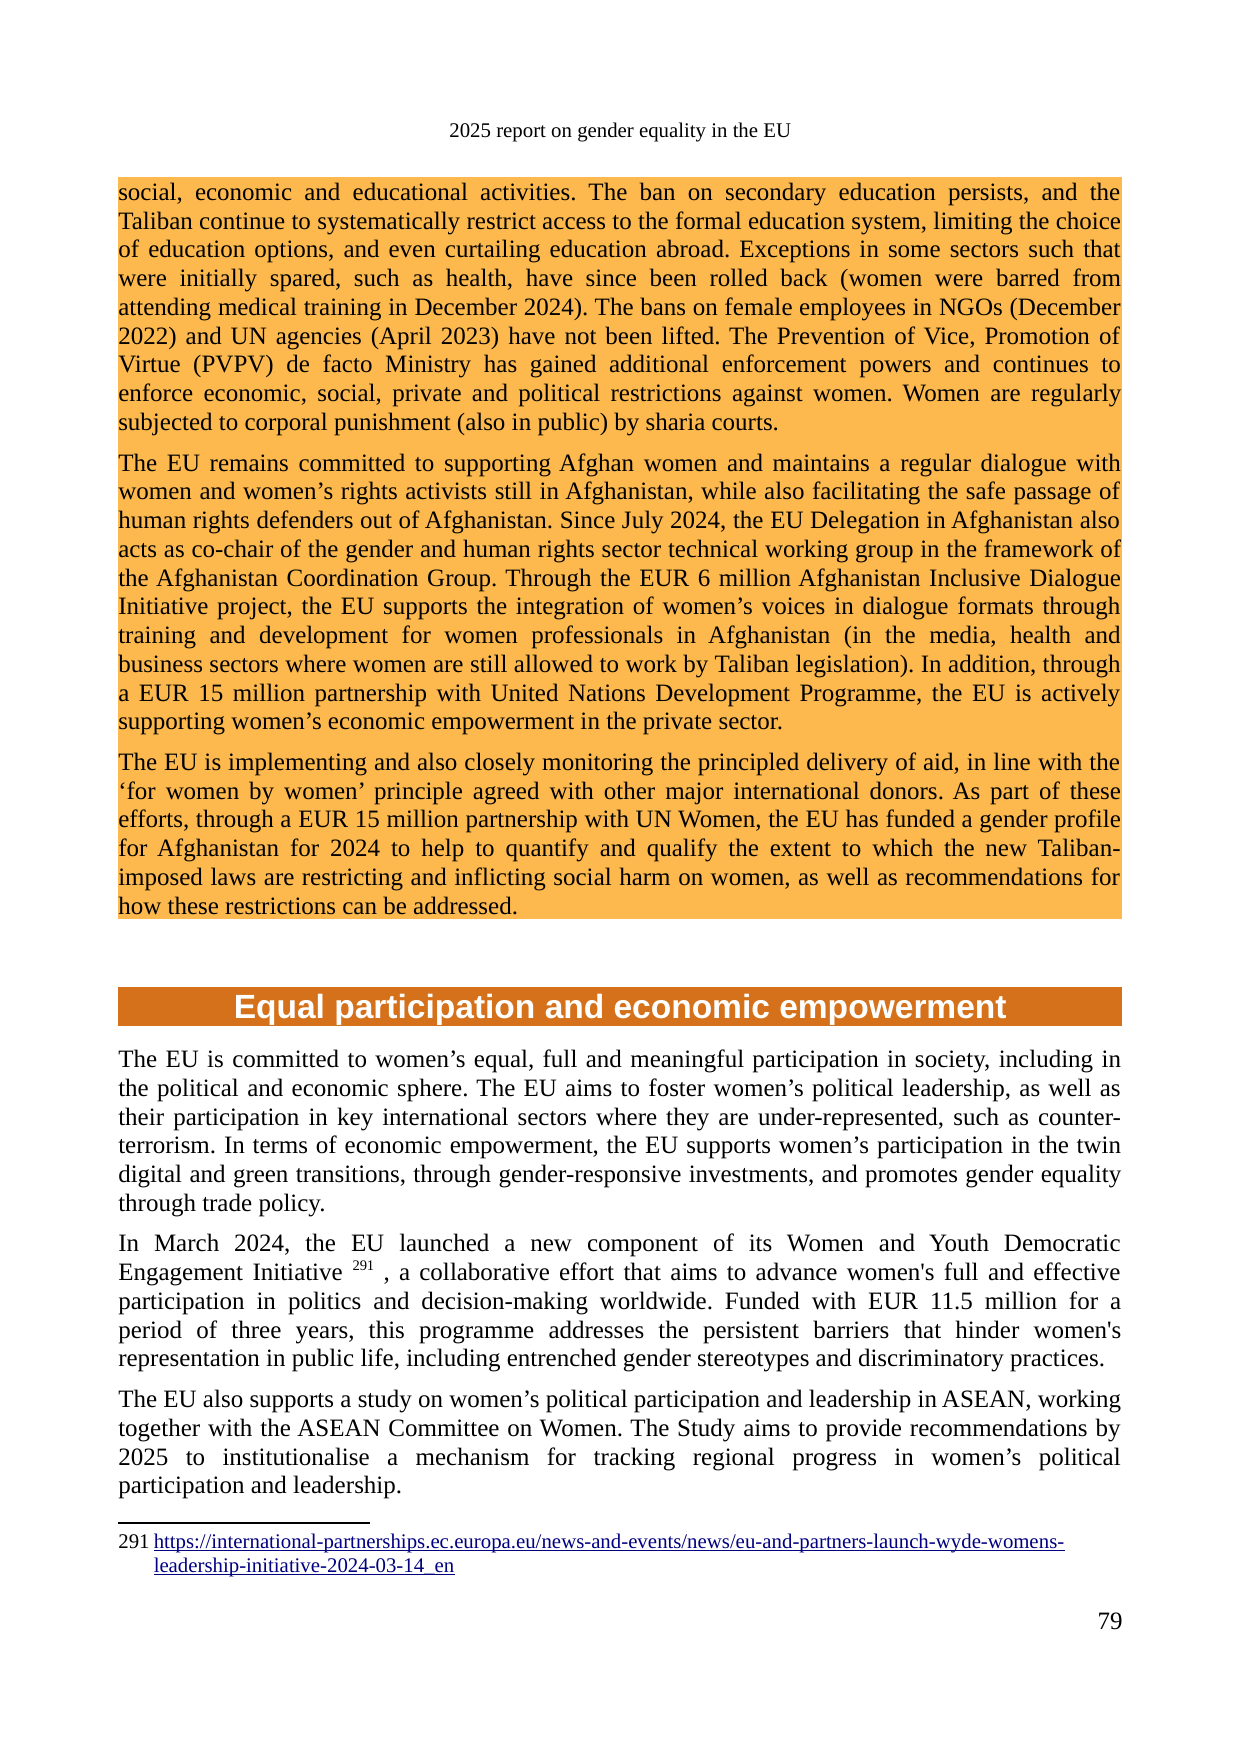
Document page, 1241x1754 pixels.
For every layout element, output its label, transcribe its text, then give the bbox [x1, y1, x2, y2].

subtitle Equal participation and economic empowerment [118, 987, 1122, 1026]
text social, economic and educational activities. The ban on secondary education persists, and the Taliban continue to systematically restrict access to the formal education system, limiting the choice of education options, and even curtailing education abroad. Exceptions in some sectors such that were initially spared, such as health, have since been rolled back (women were barred from attending medical training in December 2024). The bans on female employees in NGOs (December 2022) and UN agencies (April 2023) have not been lifted. The Prevention of Vice, Promotion of Virtue (PVPV) de facto Ministry has gained additional enforcement powers and continues to enforce economic, social, private and political restrictions against women. Women are regularly subjected to corporal punishment (also in public) by sharia courts. [118, 177, 1122, 436]
text In March 2024, the EU launched a new component of its Women and Youth Democratic Engagement Initiative , a collaborative effort that aims to advance women's full and effective participation in politics and decision-making worldwide. Funded with EUR 11.5 million for a period of three years, this programme addresses the persistent barriers that hinder women's representation in public life, including entrenched gender stereotypes and discriminatory practices. [118, 1228, 1122, 1372]
text https://international-partnerships.ec.europa.eu/news-and-events/news/eu-and-partners-launch-wyde-womens-leadership-initiative-2024-03-14_en [118, 1529, 1122, 1577]
text The EU is implementing and also closely monitoring the principled delivery of aid, in line with the ‘for women by women’ principle agreed with other major international donors. As part of these efforts, through a EUR 15 million partnership with UN Women, the EU has funded a gender profile for Afghanistan for 2024 to help to quantify and qualify the extent to which the new Taliban- imposed laws are restricting and inflicting social harm on women, as well as recommendations for how these restrictions can be addressed. [118, 747, 1122, 919]
text The EU also supports a study on women’s political participation and leadership in ASEAN, working together with the ASEAN Committee on Women. The Study aims to provide recommendations by 2025 to institutionalise a mechanism for tracking regional progress in women’s political participation and leadership. [118, 1384, 1122, 1499]
text The EU is committed to women’s equal, full and meaningful participation in society, including in the political and economic sphere. The EU aims to foster women’s political leadership, as well as their participation in key international sectors where they are under-represented, such as counter- terrorism. In terms of economic empowerment, the EU supports women’s participation in the twin digital and green transitions, through gender-responsive investments, and promotes gender equality through trade policy. [118, 1044, 1122, 1217]
text The EU remains committed to supporting Afghan women and maintains a regular dialogue with women and women’s rights activists still in Afghanistan, while also facilitating the safe passage of human rights defenders out of Afghanistan. Since July 2024, the EU Delegation in Afghanistan also acts as co-chair of the gender and human rights sector technical working group in the framework of the Afghanistan Coordination Group. Through the EUR 6 million Afghanistan Inclusive Dialogue Initiative project, the EU supports the integration of women’s voices in dialogue formats through training and development for women professionals in Afghanistan (in the media, health and business sectors where women are still allowed to work by Taliban legislation). In addition, through a EUR 15 million partnership with United Nations Development Programme, the EU is actively supporting women’s economic empowerment in the private sector. [118, 448, 1122, 735]
